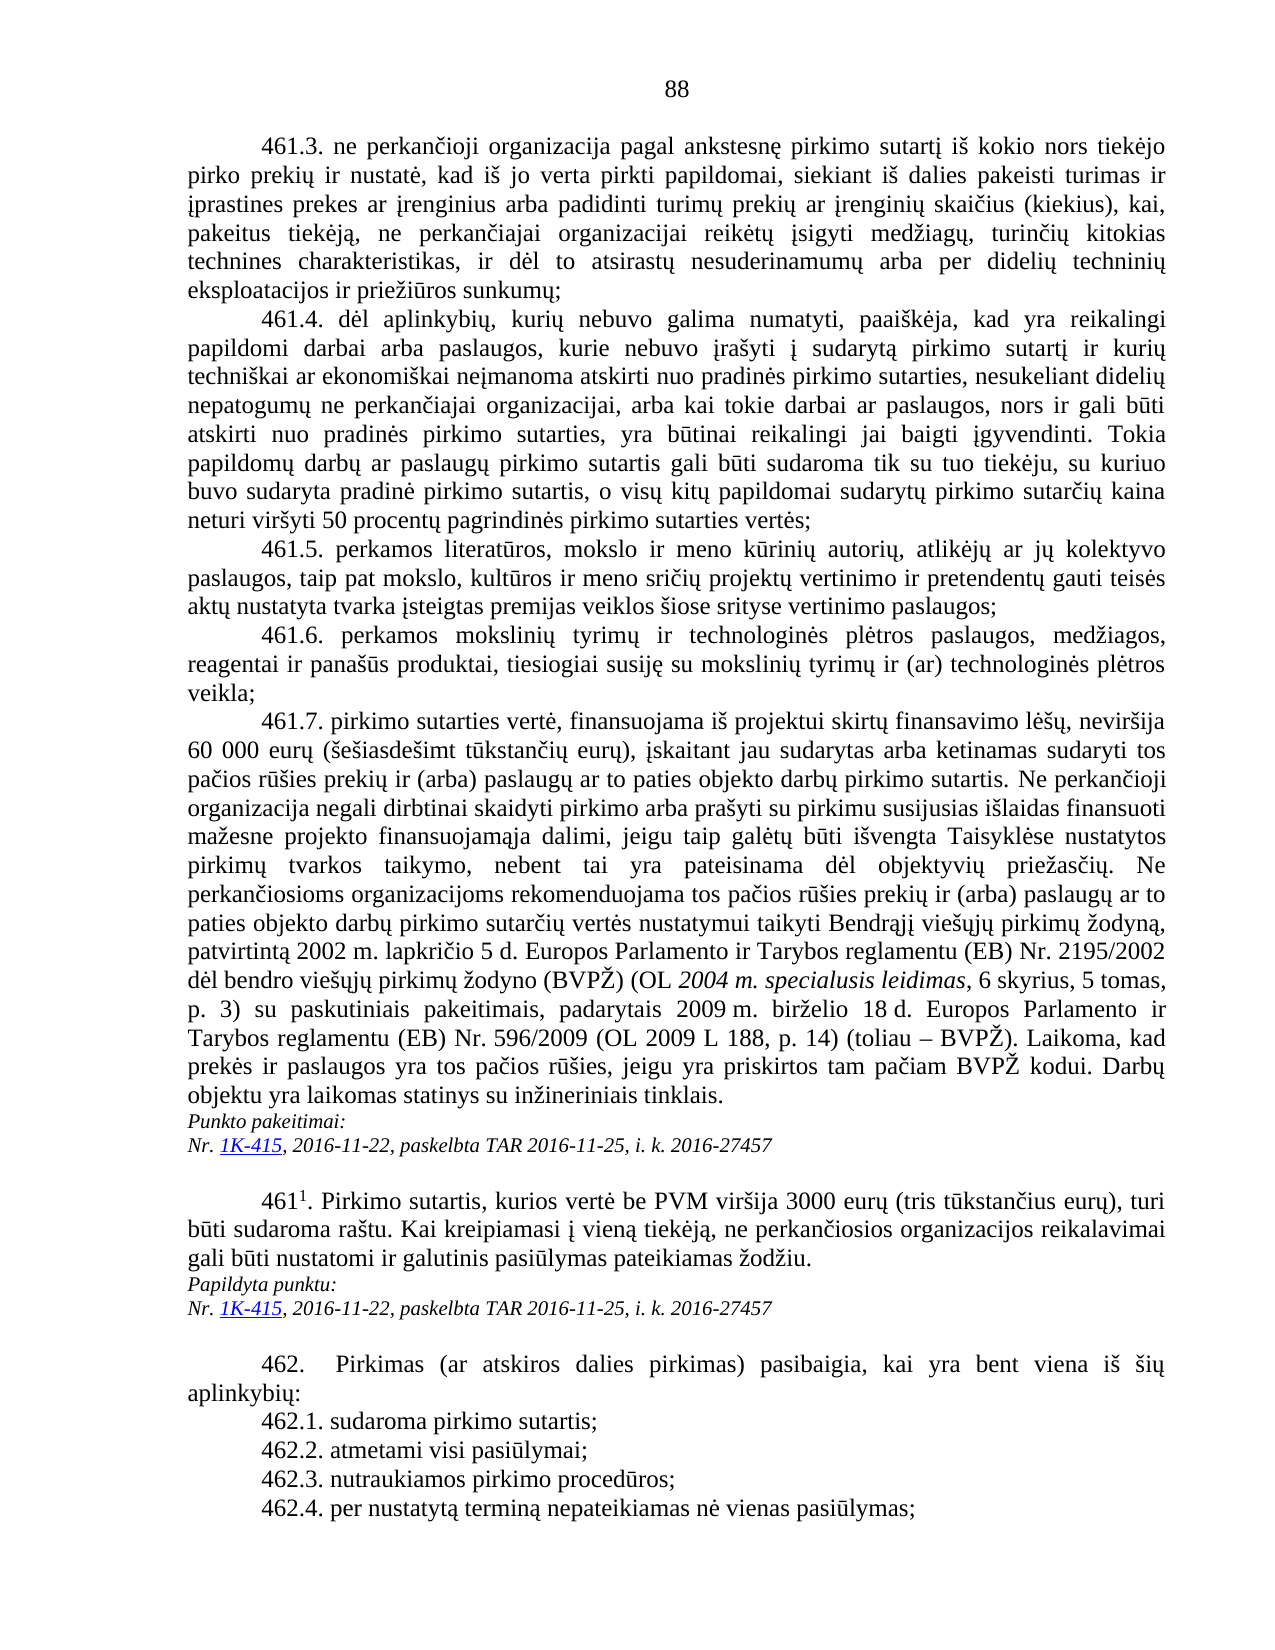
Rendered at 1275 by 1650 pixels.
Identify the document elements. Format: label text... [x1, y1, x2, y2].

text Punkto pakeitimai: [187, 1109, 1167, 1133]
text Papildyta punktu: [187, 1272, 1167, 1296]
text 461.3. ne perkančioji organizacija pagal ankstesnę pirkimo sutartį iš kokio nors tiekėjo pirko prekių ir nustatė, kad iš jo verta pirkti papildomai, siekiant iš dalies pakeisti turimas ir įprastines prekes ar įrenginius arba padidinti turimų prekių ar įrenginių skaičius (kiekius), kai, pakeitus tiekėją, ne perkančiajai organizacijai reikėtų įsigyti medžiagų, turinčių kitokias technines charakteristikas, ir dėl to atsirastų nesuderinamumų arba per didelių techninių eksploatacijos ir priežiūros sunkumų; [187, 131, 1167, 304]
text 462. Pirkimas (ar atskiros dalies pirkimas) pasibaigia, kai yra bent viena iš šių aplinkybių: [187, 1349, 1167, 1406]
text 462.3. nutraukiamos pirkimo procedūros; [187, 1464, 1167, 1493]
text 462.2. atmetami visi pasiūlymai; [187, 1435, 1167, 1464]
text 461.4. dėl aplinkybių, kurių nebuvo galima numatyti, paaiškėja, kad yra reikalingi papildomi darbai arba paslaugos, kurie nebuvo įrašyti į sudarytą pirkimo sutartį ir kurių techniškai ar ekonomiškai neįmanoma atskirti nuo pradinės pirkimo sutarties, nesukeliant didelių nepatogumų ne perkančiajai organizacijai, arba kai tokie darbai ar paslaugos, nors ir gali būti atskirti nuo pradinės pirkimo sutarties, yra būtinai reikalingi jai baigti įgyvendinti. Tokia papildomų darbų ar paslaugų pirkimo sutartis gali būti sudaroma tik su tuo tiekėju, su kuriuo buvo sudaryta pradinė pirkimo sutartis, o visų kitų papildomai sudarytų pirkimo sutarčių kaina neturi viršyti 50 procentų pagrindinės pirkimo sutarties vertės; [187, 304, 1167, 534]
text 461.5. perkamos literatūros, mokslo ir meno kūrinių autorių, atlikėjų ar jų kolektyvo paslaugos, taip pat mokslo, kultūros ir meno sričių projektų vertinimo ir pretendentų gauti teisės aktų nustatyta tvarka įsteigtas premijas veiklos šiose srityse vertinimo paslaugos; [187, 534, 1167, 620]
text Nr. 1K-415, 2016-11-22, paskelbta TAR 2016-11-25, i. k. 2016-27457 [187, 1133, 1167, 1157]
text Nr. 1K-415, 2016-11-22, paskelbta TAR 2016-11-25, i. k. 2016-27457 [187, 1296, 1167, 1320]
text 462.4. per nustatytą terminą nepateikiamas nė vienas pasiūlymas; [187, 1493, 1167, 1521]
text 461.7. pirkimo sutarties vertė, finansuojama iš projektui skirtų finansavimo lėšų, neviršija 60 000 eurų (šešiasdešimt tūkstančių eurų), įskaitant jau sudarytas arba ketinamas sudaryti tos pačios rūšies prekių ir (arba) paslaugų ar to paties objekto darbų pirkimo sutartis. Ne perkančioji organizacija negali dirbtinai skaidyti pirkimo arba prašyti su pirkimu susijusias išlaidas finansuoti mažesne projekto finansuojamąja dalimi, jeigu taip galėtų būti išvengta Taisyklėse nustatytos pirkimų tvarkos taikymo, nebent tai yra pateisinama dėl objektyvių priežasčių. Ne perkančiosioms organizacijoms rekomenduojama tos pačios rūšies prekių ir (arba) paslaugų ar to paties objekto darbų pirkimo sutarčių vertės nustatymui taikyti Bendrąjį viešųjų pirkimų žodyną, patvirtintą 2002 m. lapkričio 5 d. Europos Parlamento ir Tarybos reglamentu (EB) Nr. 2195/2002 dėl bendro viešųjų pirkimų žodyno (BVPŽ) (OL 2004 m. specialusis leidimas, 6 skyrius, 5 tomas, p. 3) su paskutiniais pakeitimais, padarytais 2009 m. birželio 18 d. Europos Parlamento ir Tarybos reglamentu (EB) Nr. 596/2009 (OL 2009 L 188, p. 14) (toliau – BVPŽ). Laikoma, kad prekės ir paslaugos yra tos pačios rūšies, jeigu yra priskirtos tam pačiam BVPŽ kodui. Darbų objektu yra laikomas statinys su inžineriniais tinklais. [187, 706, 1167, 1109]
text 461.6. perkamos mokslinių tyrimų ir technologinės plėtros paslaugos, medžiagos, reagentai ir panašūs produktai, tiesiogiai susiję su mokslinių tyrimų ir (ar) technologinės plėtros veikla; [187, 620, 1167, 706]
text 4611. Pirkimo sutartis, kurios vertė be PVM viršija 3000 eurų (tris tūkstančius eurų), turi būti sudaroma raštu. Kai kreipiamasi į vieną tiekėją, ne perkančiosios organizacijos reikalavimai gali būti nustatomi ir galutinis pasiūlymas pateikiamas žodžiu. [187, 1186, 1167, 1272]
text 462.1. sudaroma pirkimo sutartis; [187, 1406, 1167, 1435]
